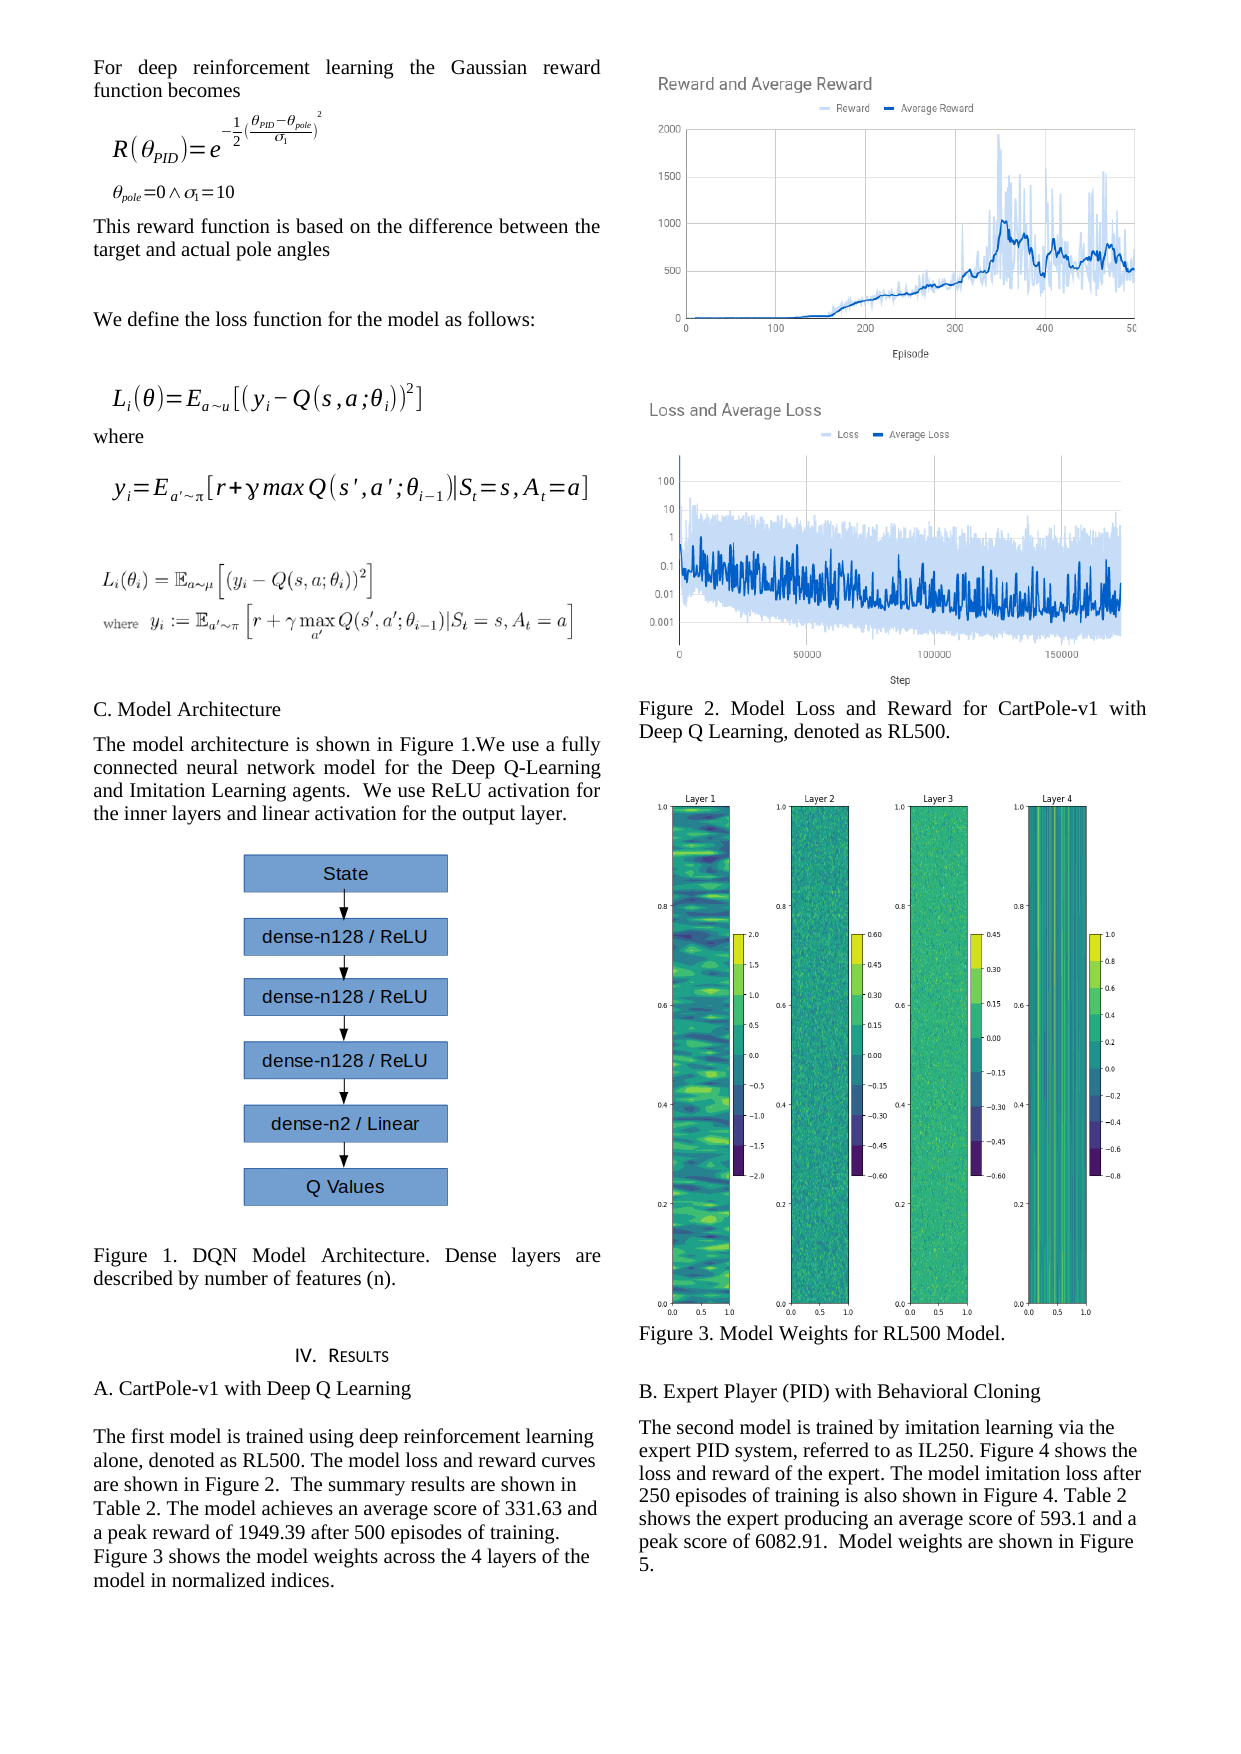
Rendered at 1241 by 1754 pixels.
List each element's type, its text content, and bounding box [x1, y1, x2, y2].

text B. Expert Player (PID) with Behavioral Cloning [639, 1381, 1147, 1403]
table_cell [473, 1002, 601, 1048]
picture [92, 551, 602, 651]
text Figure 3. Model Weights for RL500 Model. [639, 1321, 1147, 1368]
table_cell [94, 1096, 217, 1142]
table_cell [473, 955, 601, 1001]
picture [217, 839, 473, 1221]
text where [93, 425, 601, 448]
text We define the loss function for the model as follows: [93, 309, 601, 331]
table_cell [473, 1049, 601, 1095]
table_cell [94, 1049, 217, 1095]
text The model architecture is shown in Figure 1.We use a fully connected neural network model for the Deep Q-Learning and Imitation Learning agents. We use ReLU activation for the inner layers and linear activation for the output layer. [93, 733, 601, 825]
text The first model is trained using deep reinforcement learning alone, denoted as RL500. The model loss and reward curves are shown in Figure 2. The summary results are shown in Table 2. The model achieves an average score of 331.63 and a peak reward of 1949.39 after 500 episodes of training. Figure 3 shows the model weights across the 4 layers of the model in normalized indices. [93, 1424, 601, 1592]
table_cell [94, 955, 217, 1001]
table_cell [473, 1096, 601, 1142]
picture [638, 386, 1125, 694]
picture [652, 789, 1125, 1321]
subtitle Results [93, 1342, 601, 1367]
table_cell [473, 908, 601, 954]
text A. CartPole-v1 with Deep Q Learning [93, 1376, 601, 1400]
text Figure 2. Model Loss and Reward for CartPole-v1 with Deep Q Learning, denoted as RL500. [639, 694, 1147, 743]
text The second model is trained by imitation learning via the expert PID system, referred to as IL250. Figure 4 shows the loss and reward of the expert. The model imitation loss after 250 episodes of training is also shown in Figure 4. Table 2 shows the expert producing an average score of 593.1 and a peak score of 6082.91. Model weights are shown in Figure 5. [639, 1416, 1147, 1576]
picture [642, 67, 1137, 367]
table_cell [94, 1002, 217, 1048]
table_header [473, 873, 601, 907]
text This reward function is based on the difference between the target and actual pole angles [93, 215, 601, 261]
text C. Model Architecture [93, 698, 601, 721]
text Figure 1. DQN Model Architecture. Dense layers are described by number of features (n). [93, 1244, 601, 1290]
text For deep reinforcement learning the Gaussian reward function becomes [93, 56, 601, 102]
table_header [94, 873, 217, 907]
table_cell [94, 908, 217, 954]
